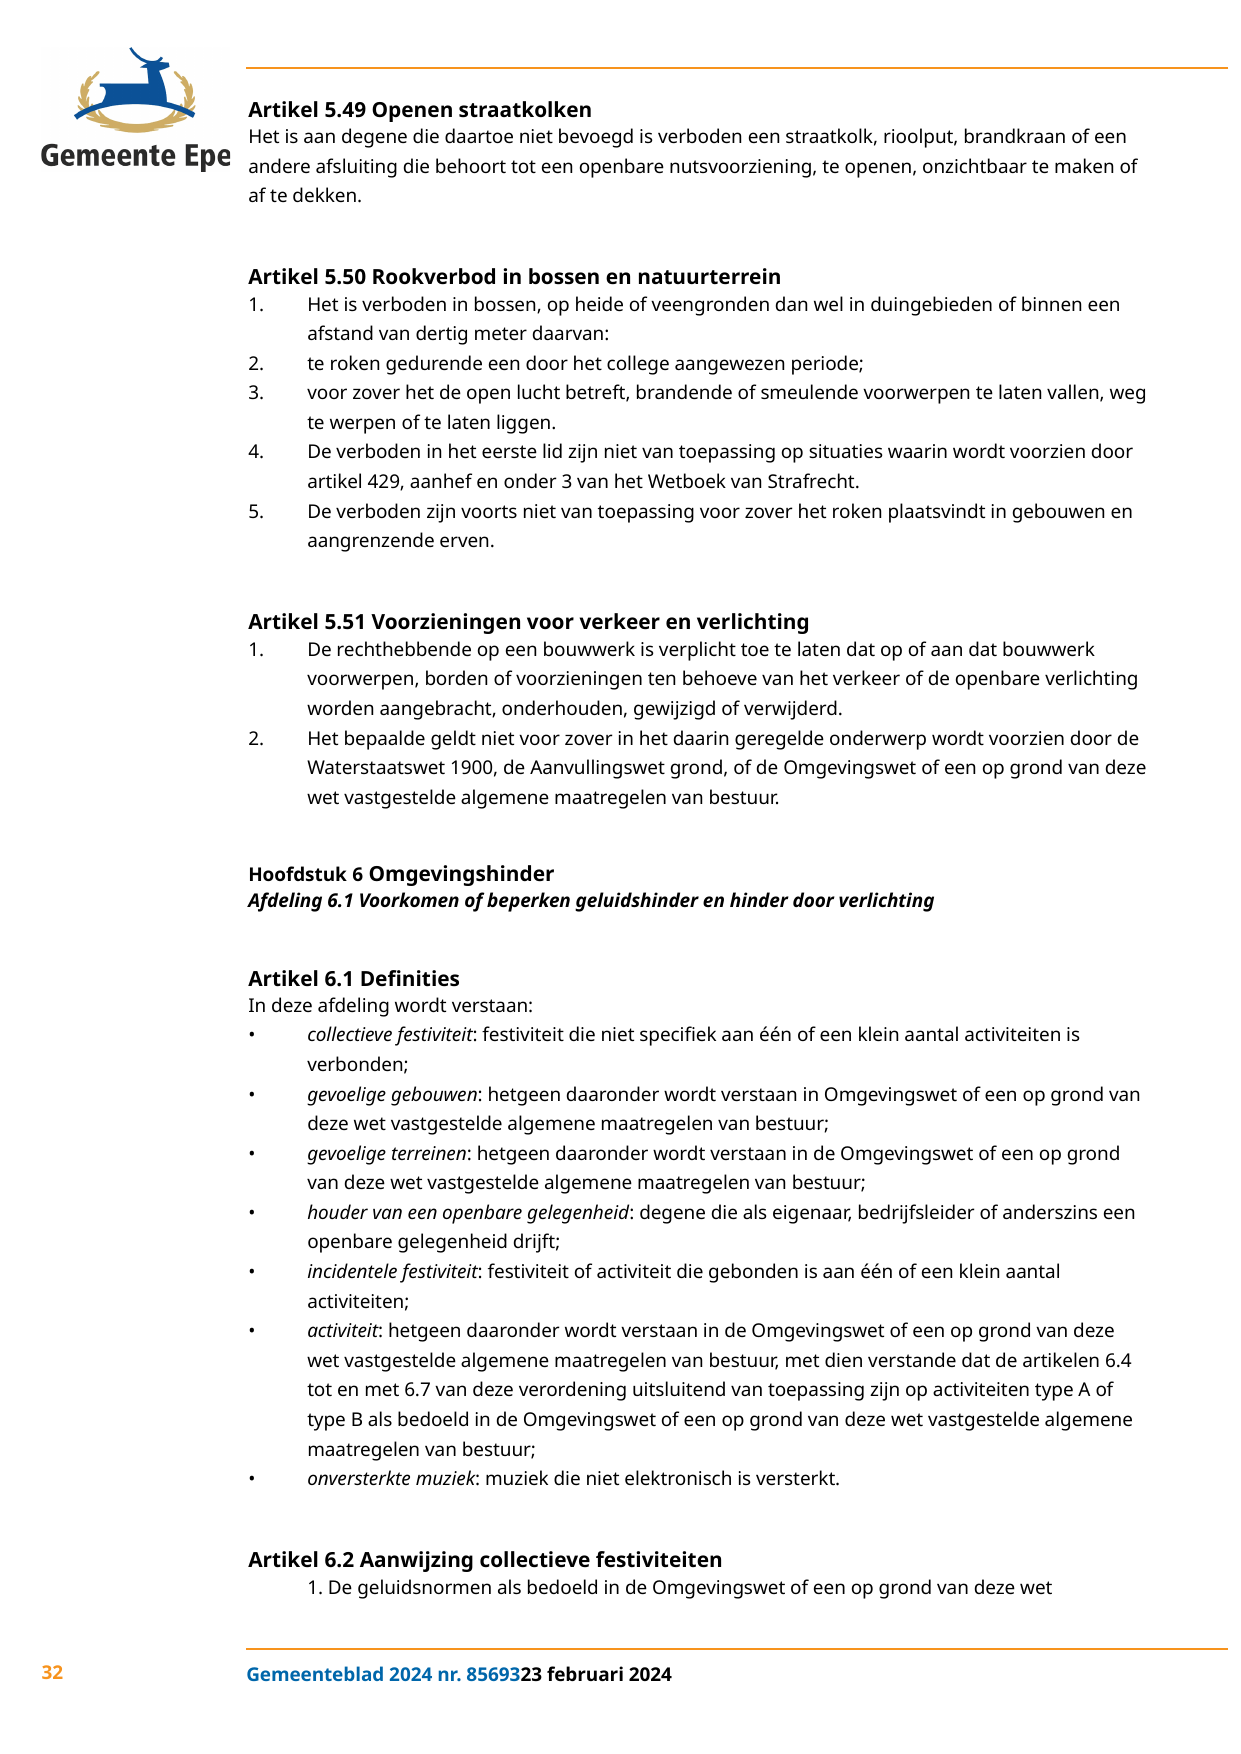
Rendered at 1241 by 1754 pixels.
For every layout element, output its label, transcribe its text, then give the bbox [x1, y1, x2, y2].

list Het is verboden in bossen, op heide of veengronden dan wel in duingebieden of binnen een afstand van dertig meter daarvan: [248, 291, 1152, 346]
list houder van een openbare gelegenheid: degene die als eigenaar, bedrijfsleider of anderszins een openbare gelegenheid drijft; [248, 1199, 1152, 1254]
text Artikel 5.50 Rookverbod in bossen en natuurterrein [248, 262, 1152, 291]
list onversterkte muziek: muziek die niet elektronisch is versterkt. [248, 1465, 1152, 1491]
text Artikel 5.49 Openen straatkolken [248, 95, 1152, 123]
list De rechthebbende op een bouwwerk is verplicht toe te laten dat op of aan dat bouwwerk voorwerpen, borden of voorzieningen ten behoeve van het verkeer of de openbare verlichting worden aangebracht, onderhouden, gewijzigd of verwijderd. [248, 636, 1152, 721]
text Artikel 5.51 Voorzieningen voor verkeer en verlichting [248, 607, 1152, 636]
picture [41, 47, 231, 172]
list 1. De geluidsnormen als bedoeld in de Omgevingswet of een op grond van deze wet [248, 1574, 1152, 1599]
list te roken gedurende een door het college aangewezen periode; [248, 350, 1152, 376]
list incidentele festiviteit: festiviteit of activiteit die gebonden is aan één of een klein aantal activiteiten; [248, 1258, 1152, 1314]
list De verboden in het eerste lid zijn niet van toepassing op situaties waarin wordt voorzien door artikel 429, aanhef en onder 3 van het Wetboek van Strafrecht. [248, 439, 1152, 494]
list Het bepaalde geldt niet voor zover in het daarin geregelde onderwerp wordt voorzien door de Waterstaatswet 1900, de Aanvullingswet grond, of de Omgevingswet of een op grond van deze wet vastgestelde algemene maatregelen van bestuur. [248, 725, 1152, 809]
list collectieve festiviteit: festiviteit die niet specifiek aan één of een klein aantal activiteiten is verbonden; [248, 1022, 1152, 1077]
list gevoelige gebouwen: hetgeen daaronder wordt verstaan in Omgevingswet of een op grond van deze wet vastgestelde algemene maatregelen van bestuur; [248, 1081, 1152, 1136]
list voor zover het de open lucht betreft, brandende of smeulende voorwerpen te laten vallen, weg te werpen of te laten liggen. [248, 379, 1152, 435]
list De verboden zijn voorts niet van toepassing voor zover het roken plaatsvindt in gebouwen en aangrenzende erven. [248, 498, 1152, 553]
text Hoofdstuk 6 Omgevingshinder [248, 859, 1152, 887]
list gevoelige terreinen: hetgeen daaronder wordt verstaan in de Omgevingswet of een op grond van deze wet vastgestelde algemene maatregelen van bestuur; [248, 1140, 1152, 1195]
text Artikel 6.2 Aanwijzing collectieve festiviteiten [248, 1545, 1152, 1574]
text In deze afdeling wordt verstaan: [248, 992, 1152, 1018]
text Artikel 6.1 Definities [248, 964, 1152, 992]
text Het is aan degene die daartoe niet bevoegd is verboden een straatkolk, rioolput, brandkraan of een andere afsluiting die behoort tot een openbare nutsvoorziening, te openen, onzichtbaar te maken of af te dekken. [248, 123, 1152, 208]
text Afdeling 6.1 Voorkomen of beperken geluidshinder en hinder door verlichting [248, 887, 1152, 913]
list activiteit: hetgeen daaronder wordt verstaan in de Omgevingswet of een op grond van deze wet vastgestelde algemene maatregelen van bestuur, met dien verstande dat de artikelen 6.4 tot en met 6.7 van deze verordening uitsluitend van toepassing zijn op activiteiten type A of type B als bedoeld in de Omgevingswet of een op grond van deze wet vastgestelde algemene maatregelen van bestuur; [248, 1317, 1152, 1462]
